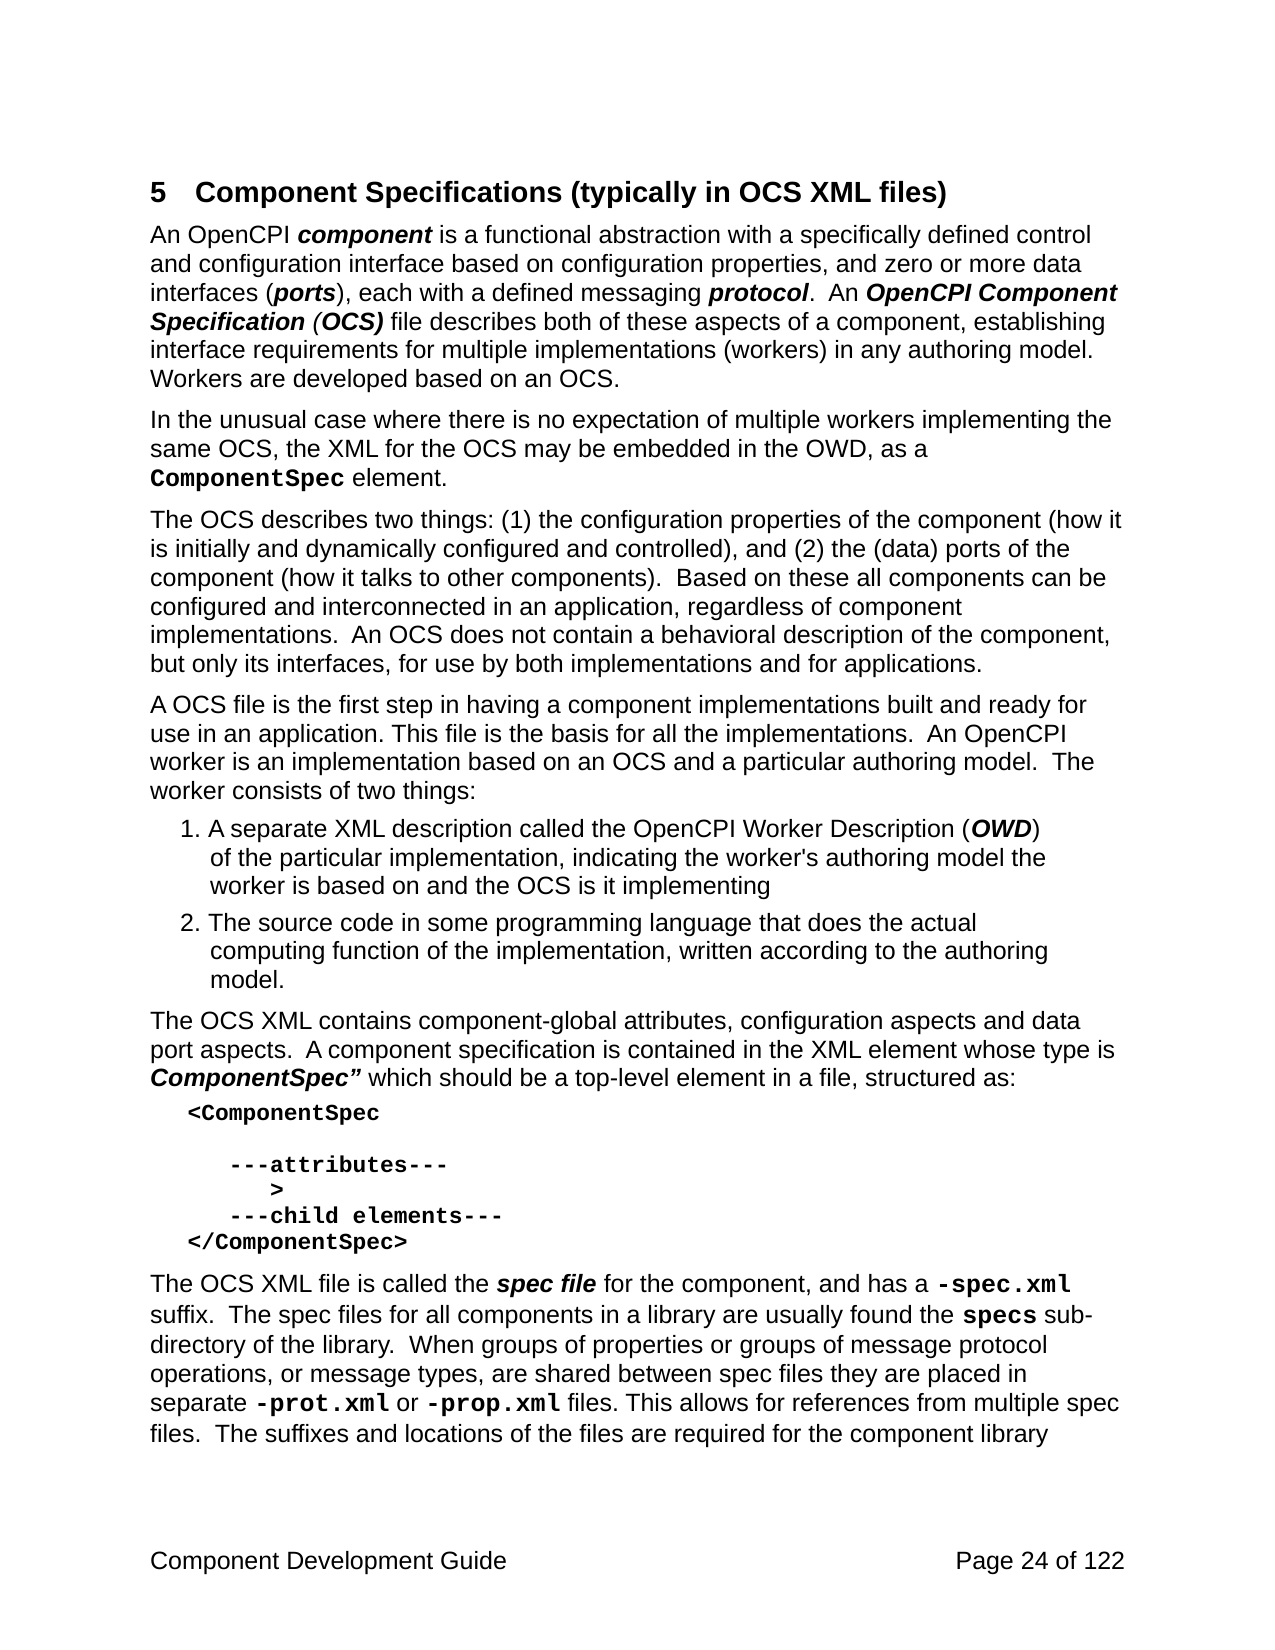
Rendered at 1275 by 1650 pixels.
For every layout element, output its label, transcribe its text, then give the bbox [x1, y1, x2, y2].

text The OCS describes two things: (1) the configuration properties of the component (how it is initially and dynamically configured and controlled), and (2) the (data) ports of the component (how it talks to other components). Based on these all components can be configured and interconnected in an application, regardless of component implementations. An OCS does not contain a behavioral description of the component, but only its interfaces, for use by both implementations and for applications. [150, 505, 1125, 678]
list The source code in some programming language that does the actual computing function of the implementation, written according to the authoring model. [180, 908, 1065, 994]
text In the unusual case where there is no expectation of multiple workers implementing the same OCS, the XML for the OCS may be embedded in the OWD, as a ComponentSpec element. [150, 405, 1125, 493]
text The OCS XML contains component-global attributes, configuration aspects and data port aspects. A component specification is contained in the XML element whose type is ComponentSpec” which should be a top-level element in a file, structured as: [150, 1006, 1125, 1092]
text A OCS file is the first step in having a component implementations built and ready for use in an application. This file is the basis for all the implementations. An OpenCPI worker is an implementation based on an OCS and a particular authoring model. The worker consists of two things: [150, 690, 1125, 805]
text The OCS XML file is called the spec file for the component, and has a ‑spec.xml suffix. The spec files for all components in a library are usually found the specs sub-directory of the library. When groups of properties or groups of message protocol operations, or message types, are shared between spec files they are placed in separate -prot.xml or -prop.xml files. This allows for references from multiple spec files. The suffixes and locations of the files are required for the component library [150, 1269, 1125, 1448]
text An OpenCPI component is a functional abstraction with a specifically defined control and configuration interface based on configuration properties, and zero or more data interfaces (ports), each with a defined messaging protocol. An OpenCPI Component Specification (OCS) file describes both of these aspects of a component, establishing interface requirements for multiple implementations (workers) in any authoring model. Workers are developed based on an OCS. [150, 221, 1125, 393]
text <ComponentSpec ---attributes--- > ---child elements--- </ComponentSpec> [187, 1101, 1125, 1257]
subtitle Component Specifications (typically in OCS XML files) [150, 175, 1125, 208]
list A separate XML description called the OpenCPI Worker Description (OWD) of the particular implementation, indicating the worker's authoring model the worker is based on and the OCS is it implementing [180, 814, 1065, 900]
